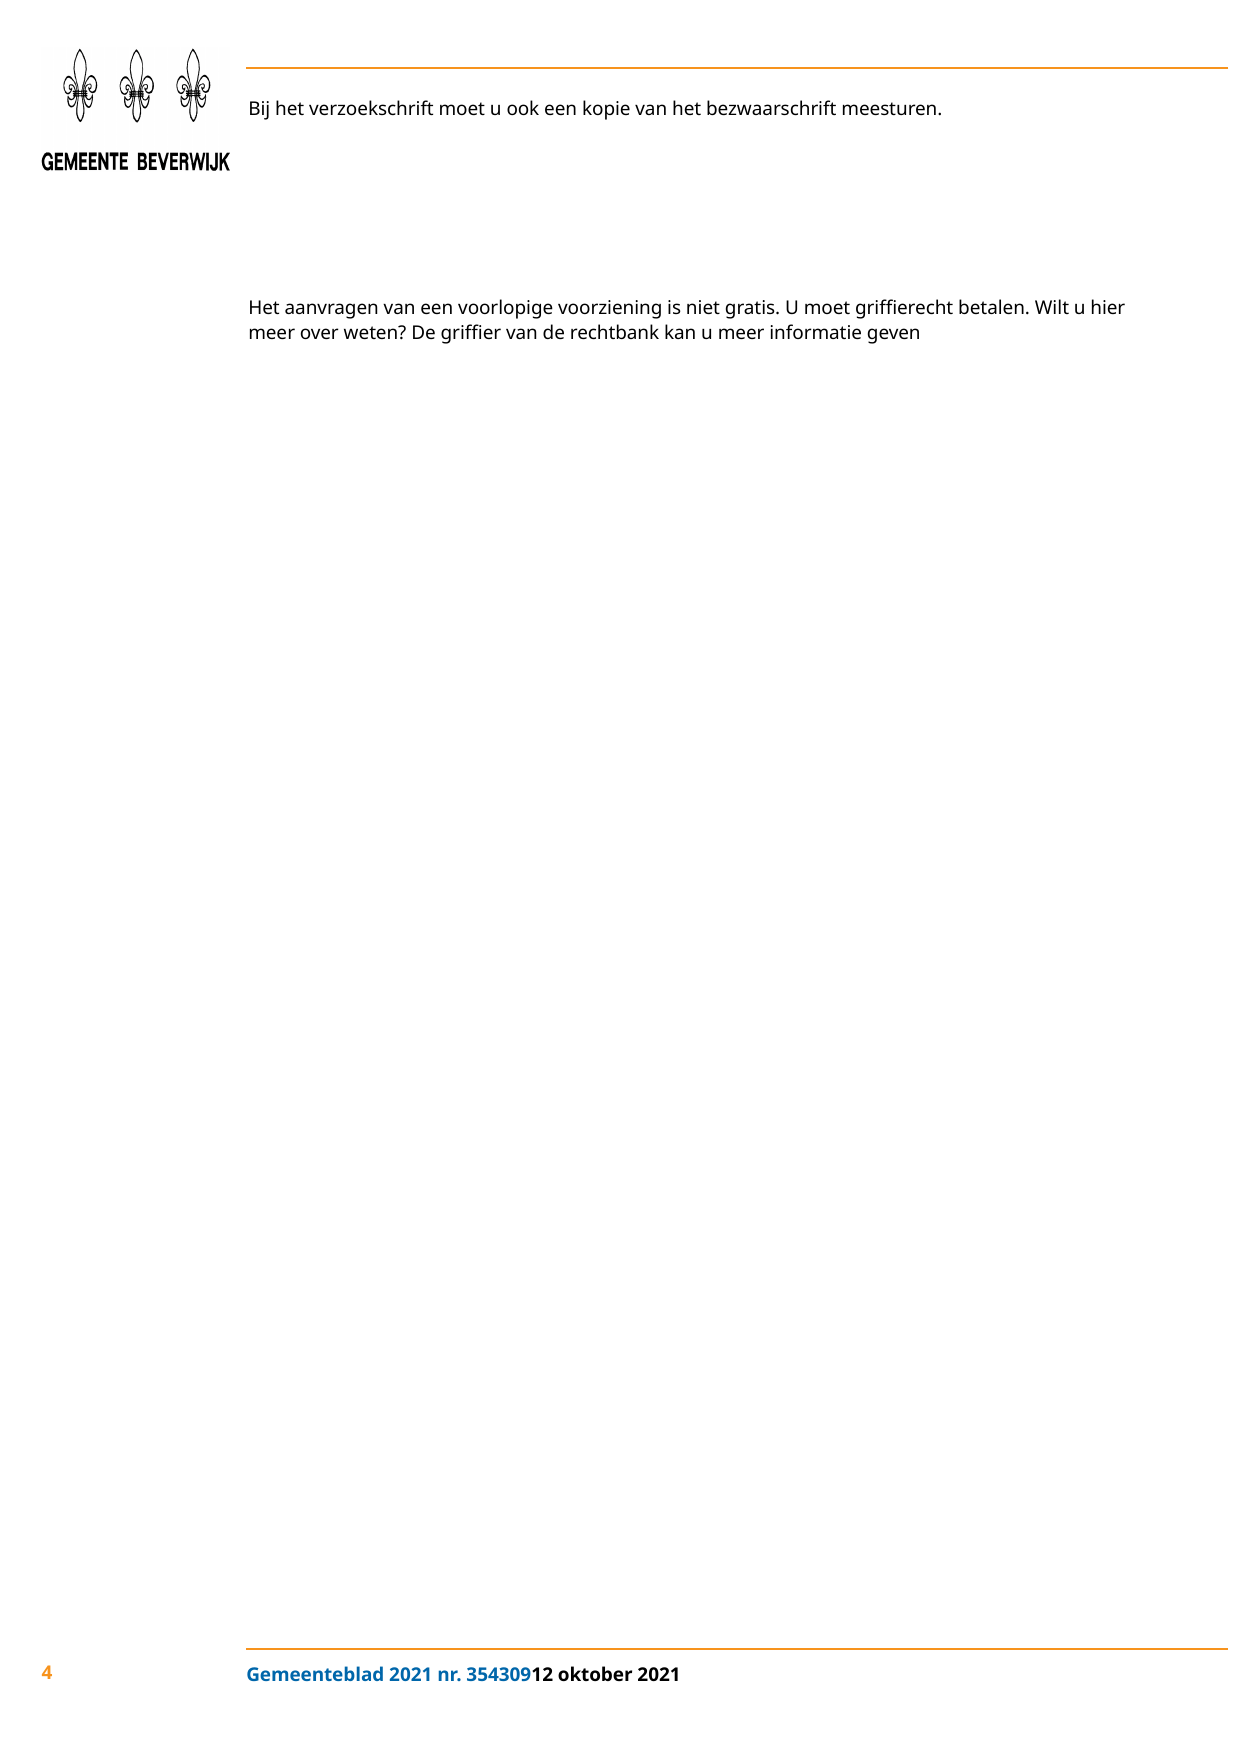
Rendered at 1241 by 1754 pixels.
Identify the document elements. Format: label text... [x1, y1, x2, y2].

text Het aanvragen van een voorlopige voorziening is niet gratis. U moet griffierecht betalen. Wilt u hier meer over weten? De griffier van de rechtbank kan u meer informatie geven [248, 294, 1152, 345]
text Bij het verzoekschrift moet u ook een kopie van het bezwaarschrift meesturen. [248, 95, 1152, 121]
picture [41, 47, 231, 172]
